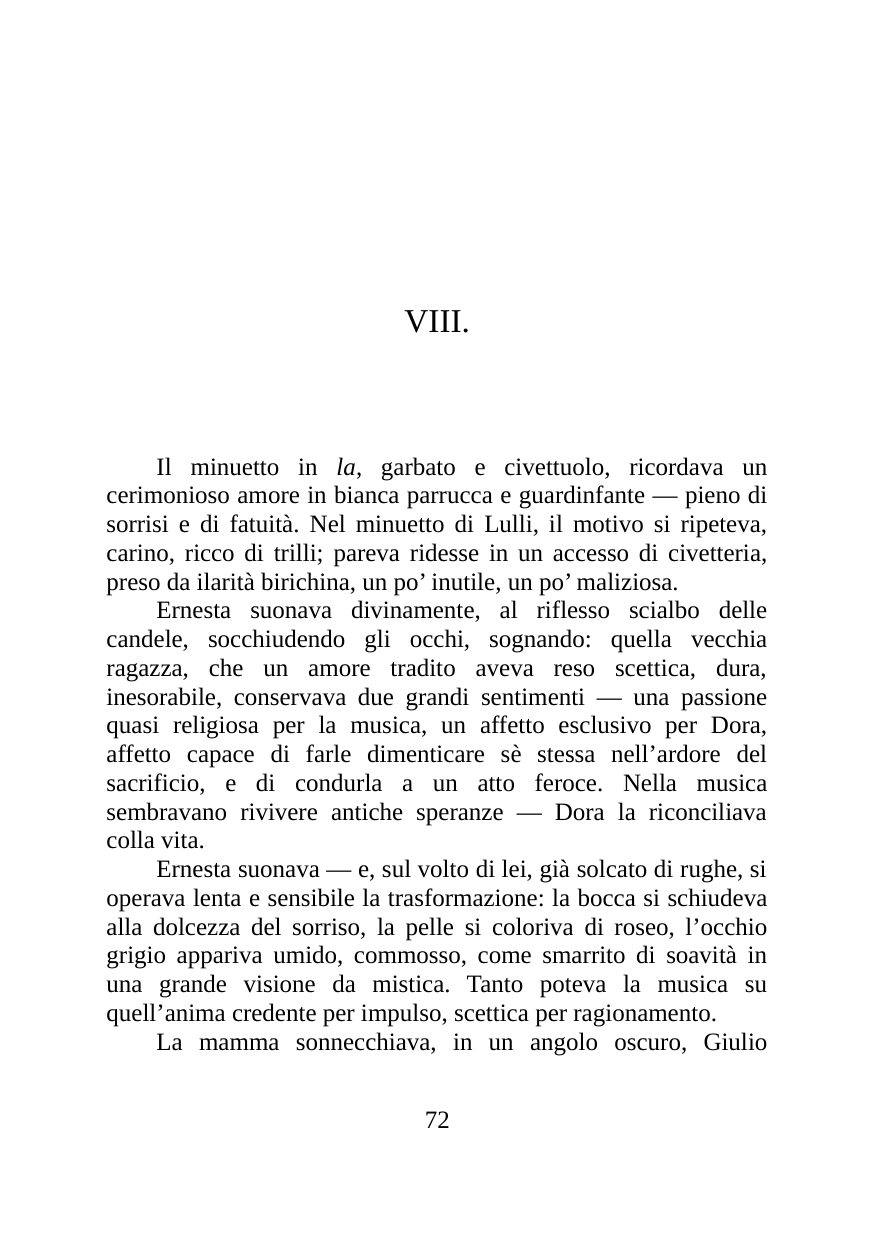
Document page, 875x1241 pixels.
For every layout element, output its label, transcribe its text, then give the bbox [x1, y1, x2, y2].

subtitle VIII. [106, 301, 768, 339]
text Ernesta suonava — e, sul volto di lei, già solcato di rughe, si operava lenta e sensibile la trasformazione: la bocca si schiudeva alla dolcezza del sorriso, la pelle si coloriva di roseo, l’occhio grigio appariva umido, commosso, come smarrito di soavità in una grande visione da mistica. Tanto poteva la musica su quell’anima credente per impulso, scettica per ragionamento. [106, 854, 768, 1027]
text La mamma sonnecchiava, in un angolo oscuro, Giulio [106, 1027, 768, 1055]
text Ernesta suonava divinamente, al riflesso scialbo delle candele, socchiudendo gli occhi, sognando: quella vecchia ragazza, che un amore tradito aveva reso scettica, dura, inesorabile, conservava due grandi sentimenti — una passione quasi religiosa per la musica, un affetto esclusivo per Dora, affetto capace di farle dimenticare sè stessa nell’ardore del sacrificio, e di condurla a un atto feroce. Nella musica sembravano rivivere antiche speranze — Dora la riconciliava colla vita. [106, 595, 768, 854]
text Il minuetto in la, garbato e civettuolo, ricordava un cerimonioso amore in bianca parrucca e guardinfante — pieno di sorrisi e di fatuità. Nel minuetto di Lulli, il motivo si ripeteva, carino, ricco di trilli; pareva ridesse in un accesso di civetteria, preso da ilarità birichina, un po’ inutile, un po’ maliziosa. [106, 452, 768, 595]
